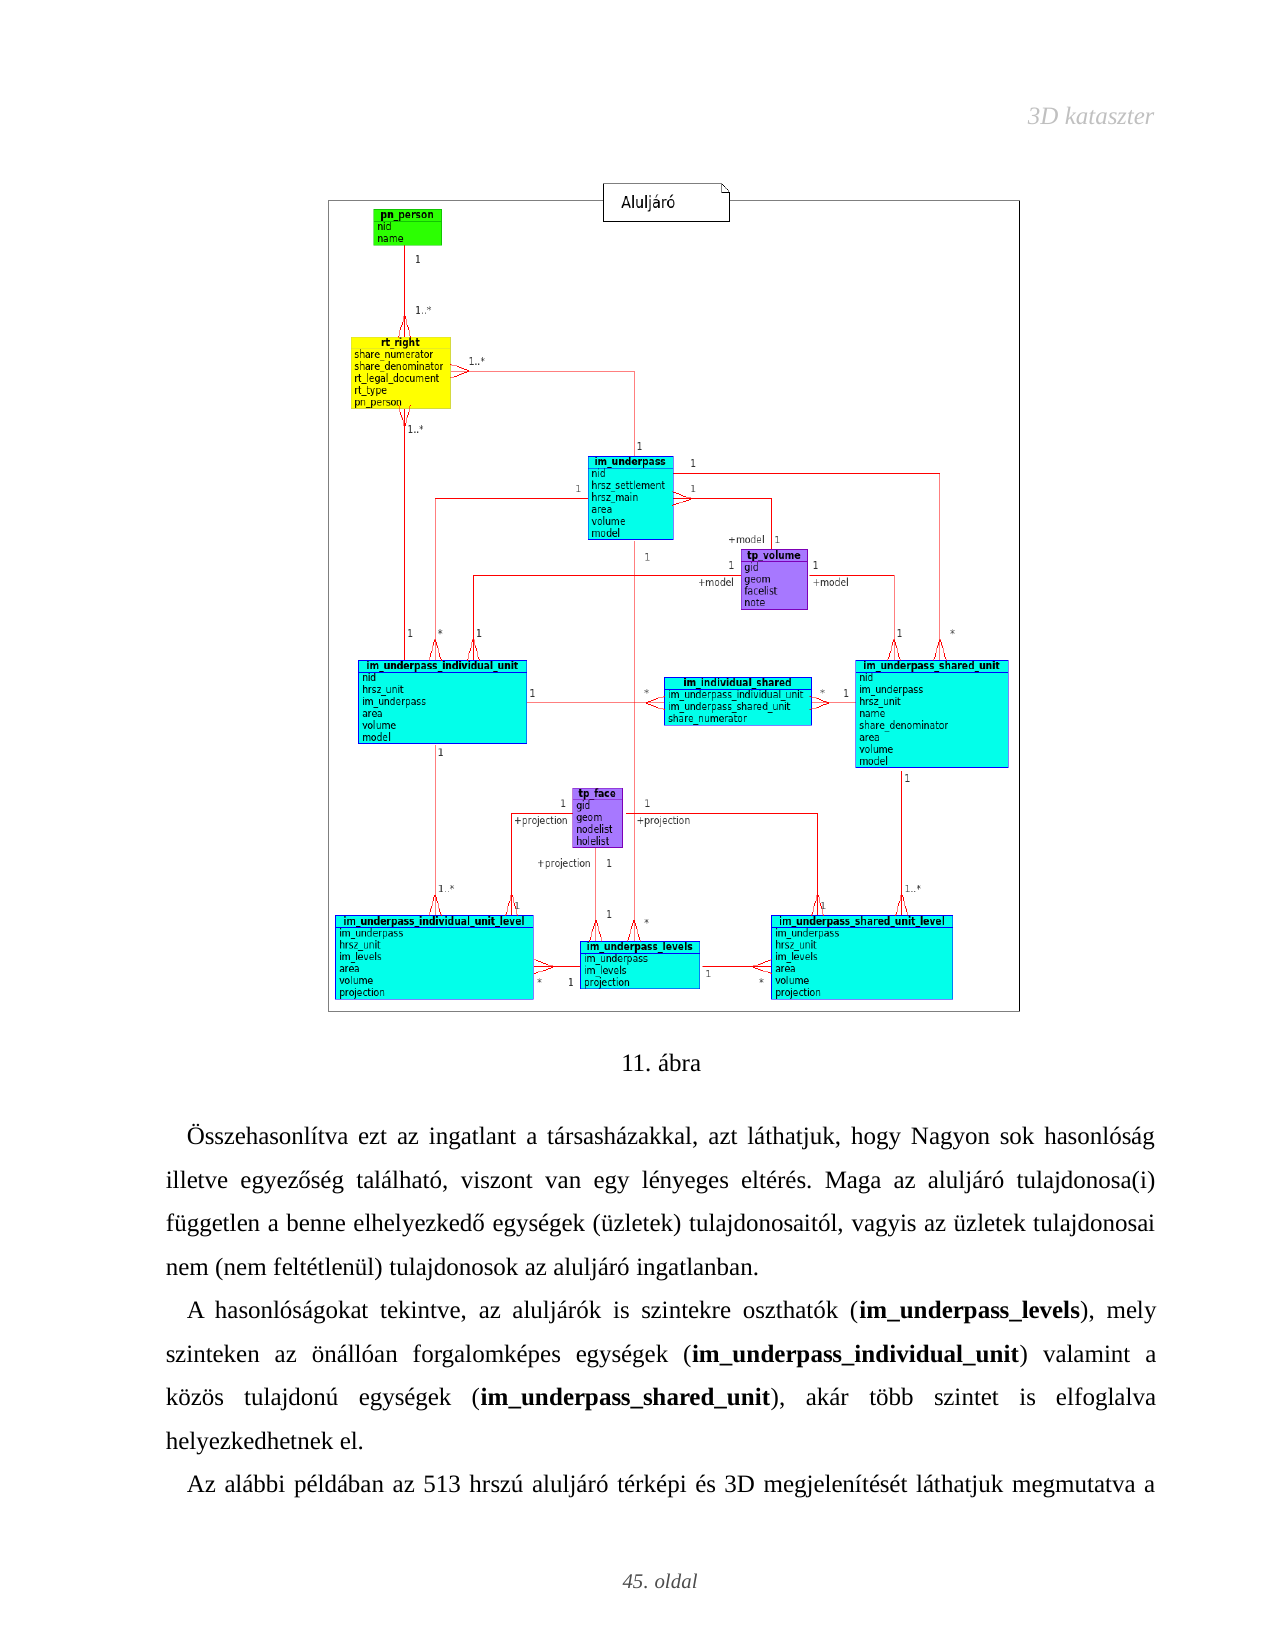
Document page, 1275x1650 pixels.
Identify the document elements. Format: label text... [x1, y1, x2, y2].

picture [312, 166, 1031, 1034]
text Az alábbi példában az 513 hrszú aluljáró térképi és 3D megjelenítését láthatjuk megmutatva a [166, 1469, 1156, 1498]
text 11. ábra [166, 1048, 1156, 1077]
text Összehasonlítva ezt az ingatlant a társasházakkal, azt láthatjuk, hogy Nagyon sok hasonlóság illetve egyezőség található, viszont van egy lényeges eltérés. Maga az aluljáró tulajdonosa(i) független a benne elhelyezkedő egységek (üzletek) tulajdonosaitól, vagyis az üzletek tulajdonosai nem (nem feltétlenül) tulajdonosok az aluljáró ingatlanban. [166, 1121, 1156, 1281]
text A hasonlóságokat tekintve, az aluljárók is szintekre oszthatók (im_underpass_levels), mely szinteken az önállóan forgalomképes egységek (im_underpass_individual_unit) valamint a közös tulajdonú egységek (im_underpass_shared_unit), akár több szintet is elfoglalva helyezkedhetnek el. [166, 1295, 1156, 1455]
